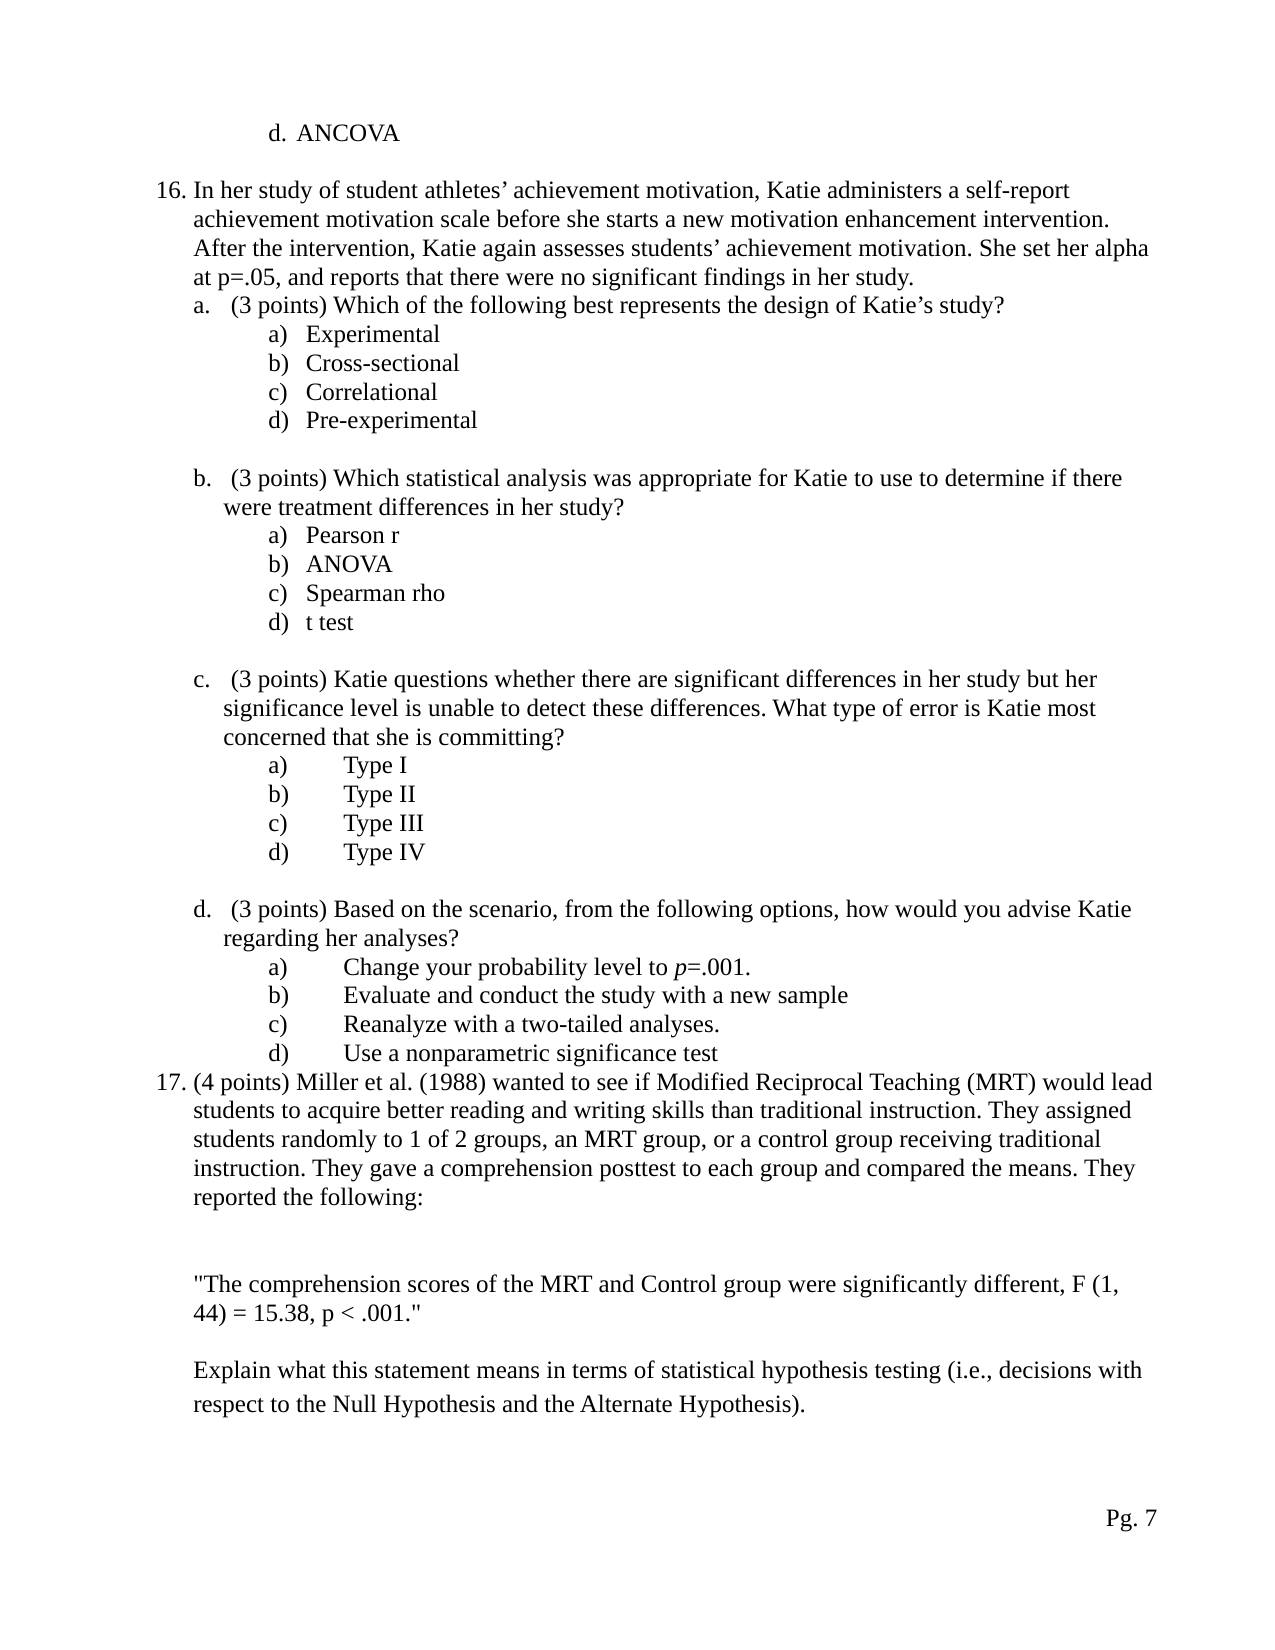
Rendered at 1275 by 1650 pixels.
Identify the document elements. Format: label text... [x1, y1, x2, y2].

list Cross-sectional [268, 348, 1157, 377]
list Type III [268, 808, 1157, 837]
list Type IV [268, 837, 1157, 866]
list Pre-experimental [268, 406, 1157, 434]
list t test [268, 607, 1157, 636]
list Use a nonparametric significance test [268, 1038, 1157, 1067]
list ANOVA [268, 549, 1157, 578]
list Type I [268, 751, 1157, 779]
list Evaluate and conduct the study with a new sample [268, 981, 1157, 1009]
text "The comprehension scores of the MRT and Control group were significantly different, F (1, 44) = 15.38, p < .001." [193, 1269, 1157, 1326]
list Change your probability level to p=.001. [268, 952, 1157, 981]
list In her study of student athletes’ achievement motivation, Katie administers a self-report achievement motivation scale before she starts a new motivation enhancement intervention. After the intervention, Katie again assesses students’ achievement motivation. She set her alpha at p=.05, and reports that there were no significant findings in her study. [156, 176, 1157, 291]
list (3 points) Based on the scenario, from the following options, how would you advise Katie regarding her analyses? [193, 894, 1157, 952]
text d. ANCOVA [268, 118, 1157, 147]
list Reanalyze with a two-tailed analyses. [268, 1009, 1157, 1038]
list Correlational [268, 377, 1157, 406]
list Spearman rho [268, 578, 1157, 607]
list (3 points) Which of the following best represents the design of Katie’s study? [193, 291, 1157, 319]
list Experimental [268, 319, 1157, 348]
list (3 points) Katie questions whether there are significant differences in her study but her significance level is unable to detect these differences. What type of error is Katie most concerned that she is committing? [193, 664, 1157, 751]
list Pearson r [268, 521, 1157, 549]
list (3 points) Which statistical analysis was appropriate for Katie to use to determine if there were treatment differences in her study? [193, 463, 1157, 521]
text Explain what this statement means in terms of statistical hypothesis testing (i.e., decisions with respect to the Null Hypothesis and the Alternate Hypothesis). [193, 1356, 1157, 1417]
list (4 points) Miller et al. (1988) wanted to see if Modified Reciprocal Teaching (MRT) would lead students to acquire better reading and writing skills than traditional instruction. They assigned students randomly to 1 of 2 groups, an MRT group, or a control group receiving traditional instruction. They gave a comprehension posttest to each group and compared the means. They reported the following: [156, 1067, 1157, 1211]
list Type II [268, 779, 1157, 808]
